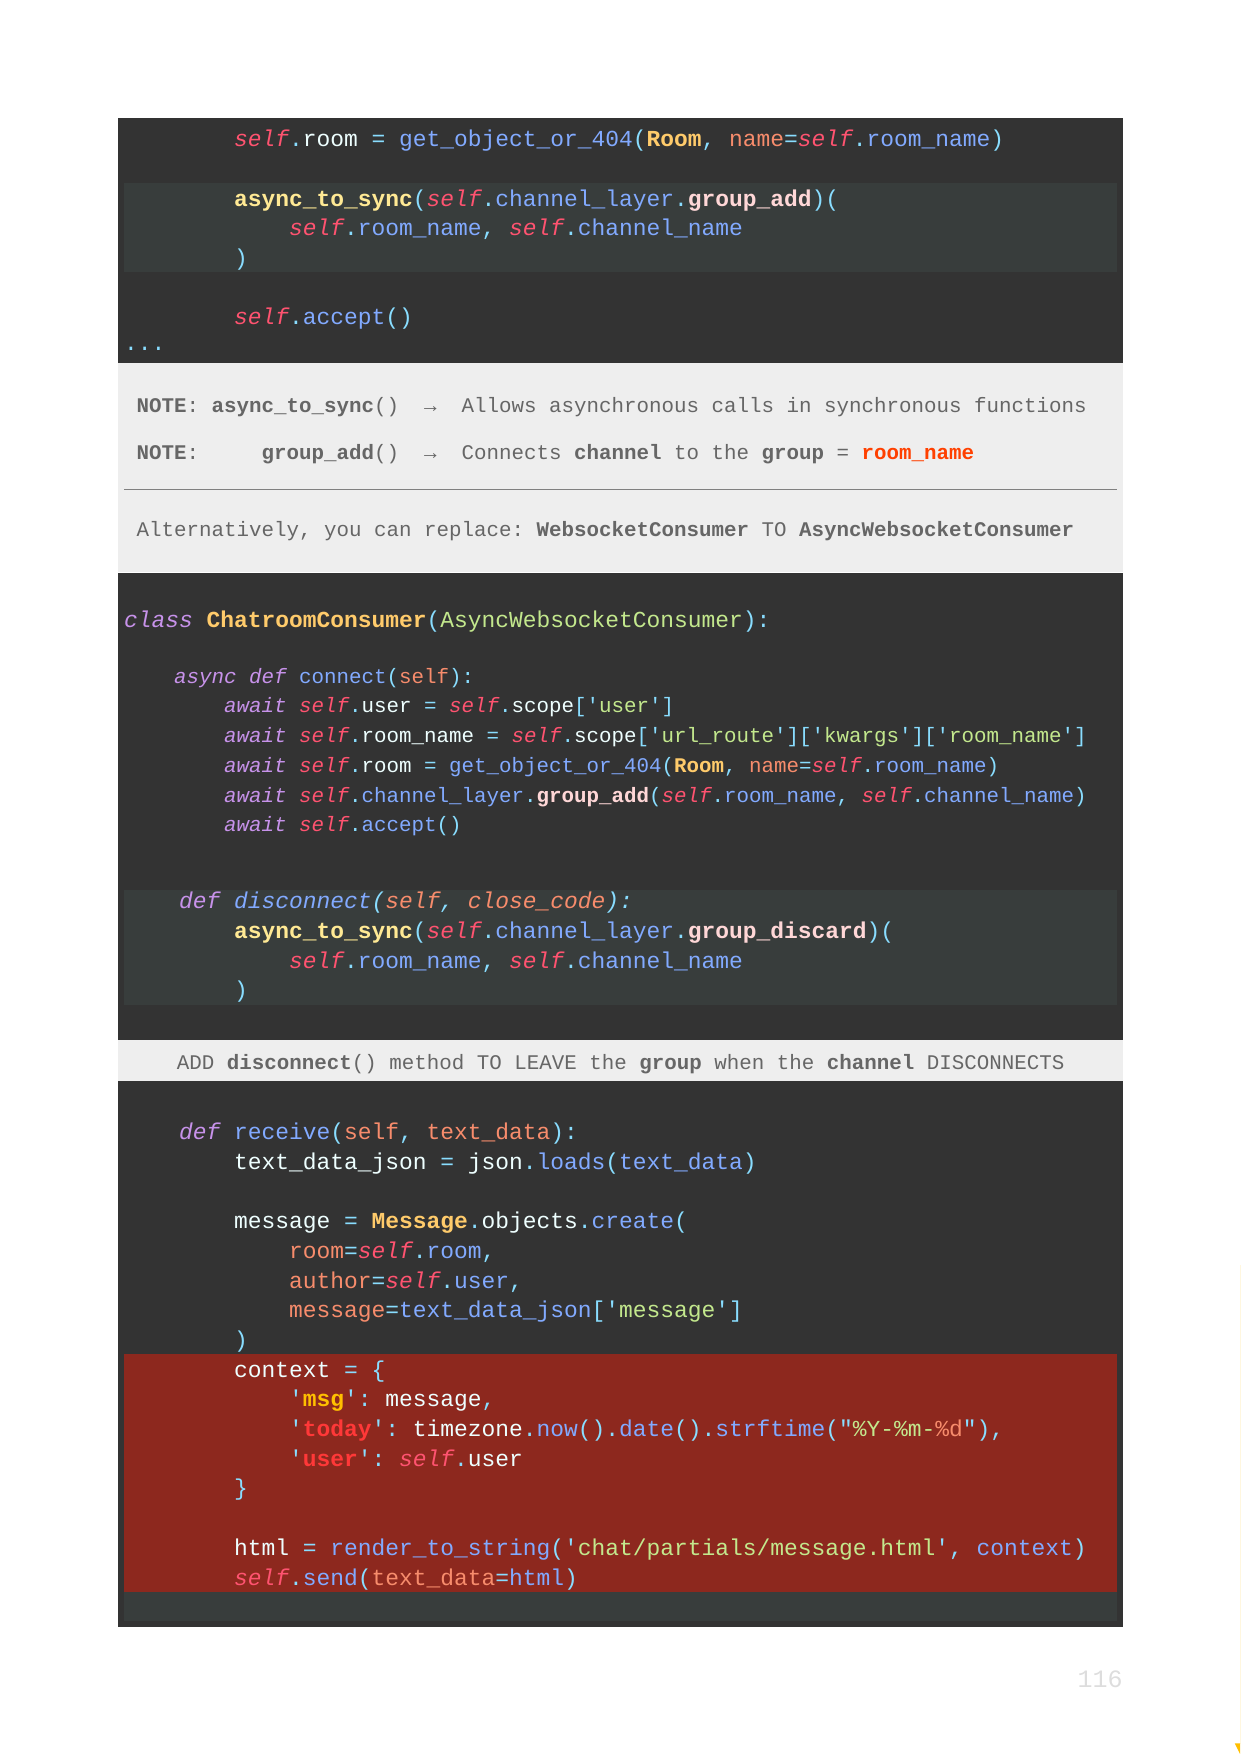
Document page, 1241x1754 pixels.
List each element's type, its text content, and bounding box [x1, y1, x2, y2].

table_cell class ChatroomConsumer(AsyncWebsocketConsumer): async def connect(self): await self.user = self.scope['user'] await self.room_name = self.scope['url_route']['kwargs']['room_name'] await self.room = get_object_or_404(Room, name=self.room_name) await self.channel_layer.group_add(self.room_name, self.channel_name) await self.accept() def disconnect(self, close_code): async_to_sync(self.channel_layer.group_discard)( self.room_name, self.channel_name ) [118, 573, 1123, 1040]
table_cell def receive(self, text_data): text_data_json = json.loads(text_data) message = Message.objects.create( room=self.room, author=self.user, message=text_data_json['message'] ) context = { 'msg': message, 'today': timezone.now().date().strftime("%Y-%m-%d"), 'user': self.user } html = render_to_string('chat/partials/message.html', context) self.send(text_data=html) [118, 1081, 1123, 1627]
table_cell NOTE: async_to_sync() → Allows asynchronous calls in synchronous functions NOTE: group_add() → Connects channel to the group = room_name Alternatively, you can replace: WebsocketConsumer TO AsyncWebsocketConsumer [118, 363, 1123, 572]
table_cell self.room = get_object_or_404(Room, name=self.room_name) async_to_sync(self.channel_layer.group_add)( self.room_name, self.channel_name ) self.accept() ... [118, 118, 1123, 363]
table_cell ADD disconnect() method TO LEAVE the group when the channel DISCONNECTS [118, 1040, 1123, 1081]
